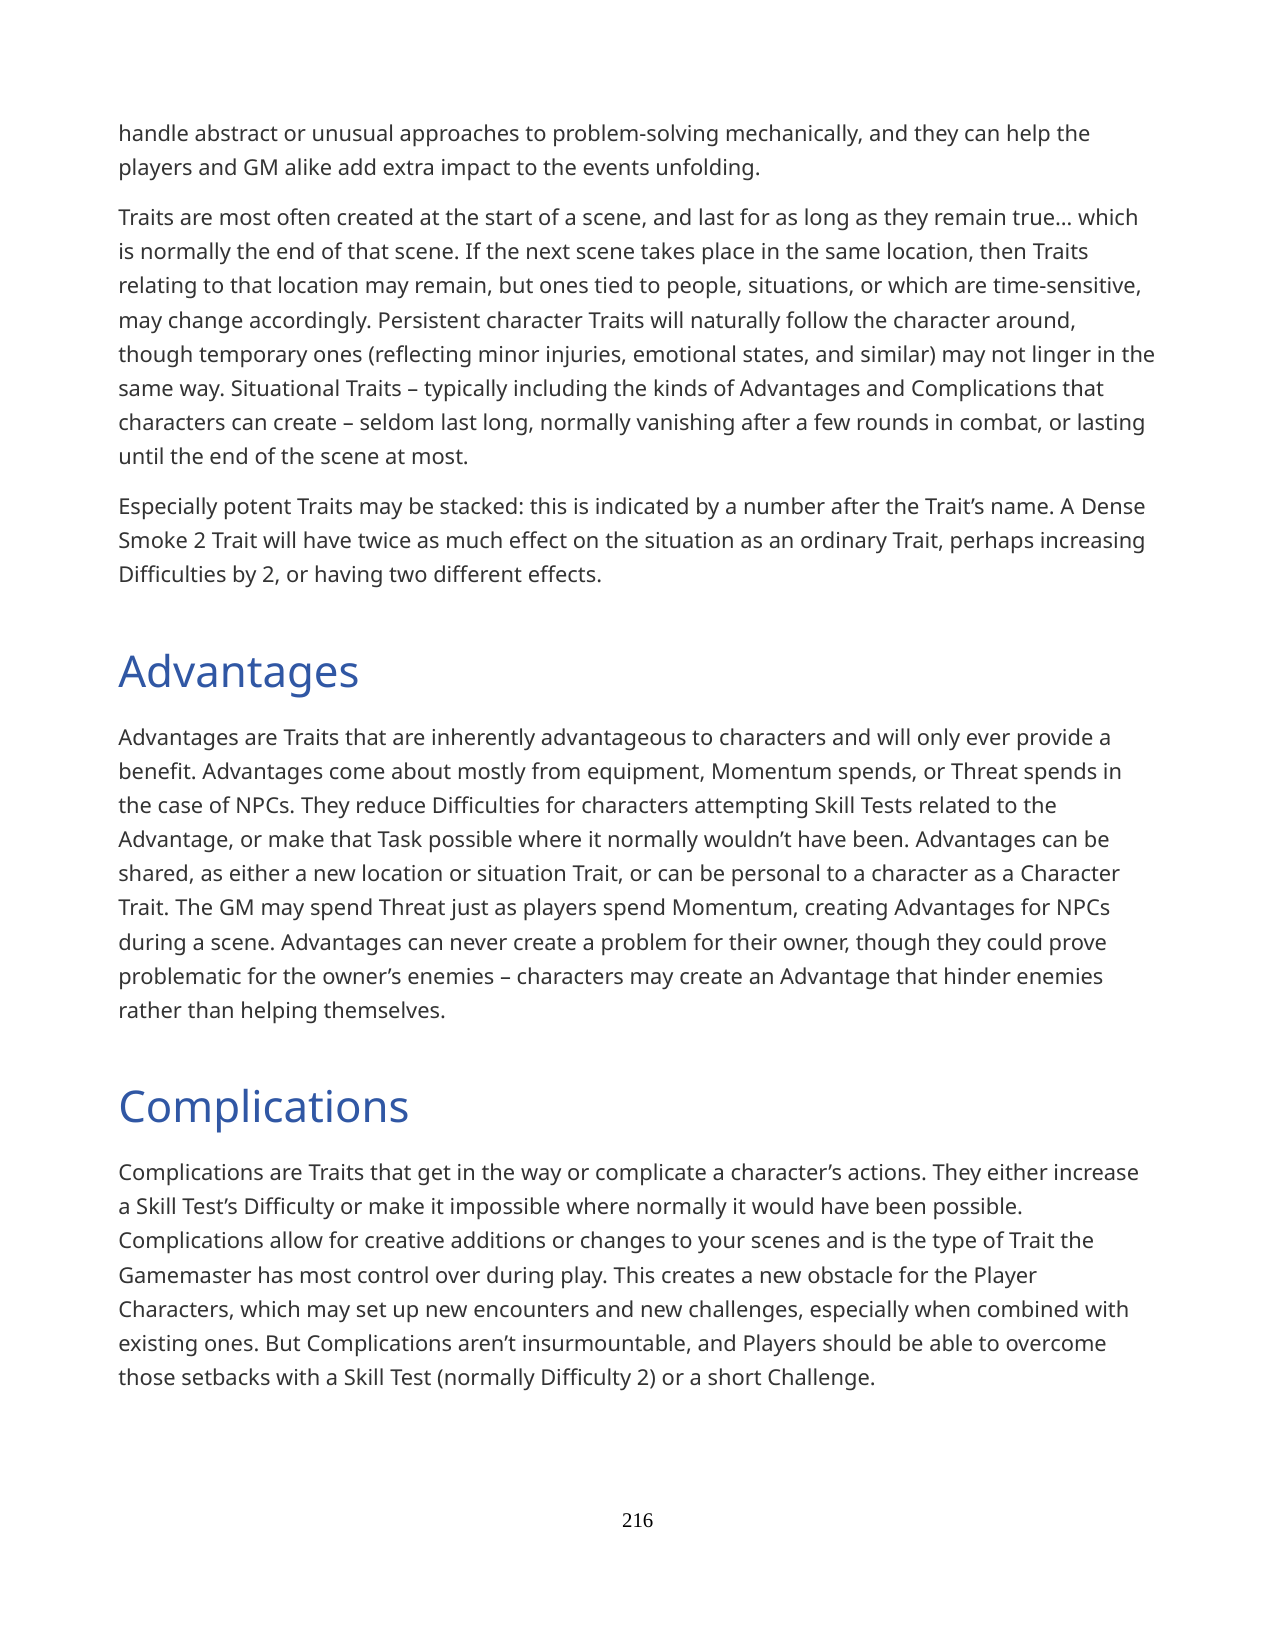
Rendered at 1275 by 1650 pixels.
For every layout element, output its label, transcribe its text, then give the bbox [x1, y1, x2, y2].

text Traits are most often created at the start of a scene, and last for as long as they remain true… which is normally the end of that scene. If the next scene takes place in the same location, then Traits relating to that location may remain, but ones tied to people, situations, or which are time-sensitive, may change accordingly. Persistent character Traits will naturally follow the character around, though temporary ones (reflecting minor injuries, emotional states, and similar) may not linger in the same way. Situational Traits – typically including the kinds of Advantages and Complications that characters can create – seldom last long, normally vanishing after a few rounds in combat, or lasting until the end of the scene at most. [118, 202, 1157, 471]
text Especially potent Traits may be stacked: this is indicated by a number after the Trait’s name. A Dense Smoke 2 Trait will have twice as much effect on the situation as an ordinary Trait, perhaps increasing Difficulties by 2, or having two different effects. [118, 491, 1157, 589]
subtitle Complications [118, 1076, 1157, 1136]
subtitle Advantages [118, 640, 1157, 700]
text Complications are Traits that get in the way or complicate a character’s actions. They either increase a Skill Test’s Difficulty or make it impossible where normally it would have been possible. Complications allow for creative additions or changes to your scenes and is the type of Trait the Gamemaster has most control over during play. This creates a new obstacle for the Player Characters, which may set up new encounters and new challenges, especially when combined with existing ones. But Complications aren’t insurmountable, and Players should be able to overcome those setbacks with a Skill Test (normally Difficulty 2) or a short Challenge. [118, 1157, 1157, 1392]
text handle abstract or unusual approaches to problem-solving mechanically, and they can help the players and GM alike add extra impact to the events unfolding. [118, 118, 1157, 182]
text Advantages are Traits that are inherently advantageous to characters and will only ever provide a benefit. Advantages come about mostly from equipment, Momentum spends, or Threat spends in the case of NPCs. They reduce Difficulties for characters attempting Skill Tests related to the Advantage, or make that Task possible where it normally wouldn’t have been. Advantages can be shared, as either a new location or situation Trait, or can be personal to a character as a Character Trait. The GM may spend Threat just as players spend Momentum, creating Advantages for NPCs during a scene. Advantages can never create a problem for their owner, though they could prove problematic for the owner’s enemies – characters may create an Advantage that hinder enemies rather than helping themselves. [118, 722, 1157, 1025]
